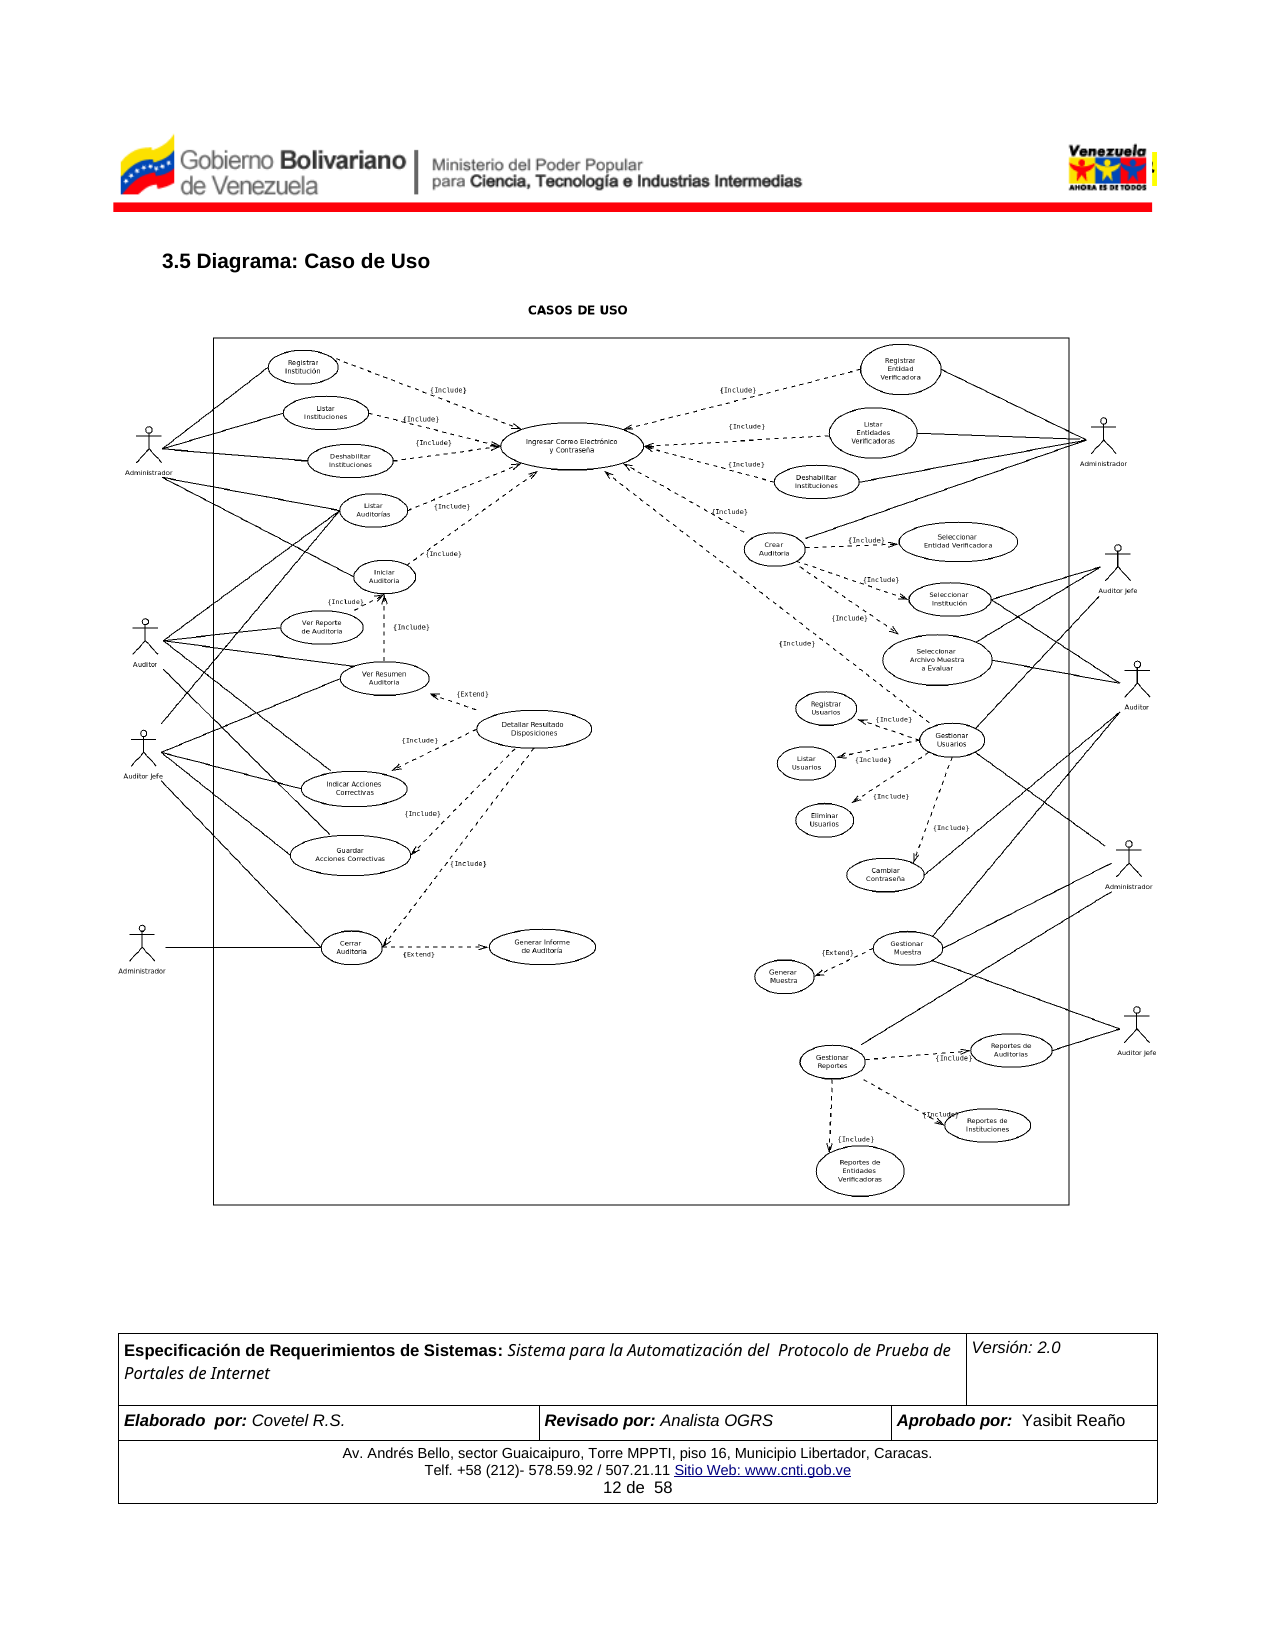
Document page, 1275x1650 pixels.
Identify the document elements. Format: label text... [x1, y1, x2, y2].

picture [113, 126, 1153, 212]
picture [118, 303, 1157, 1206]
subtitle Diagrama: Caso de Uso [156, 250, 1157, 273]
